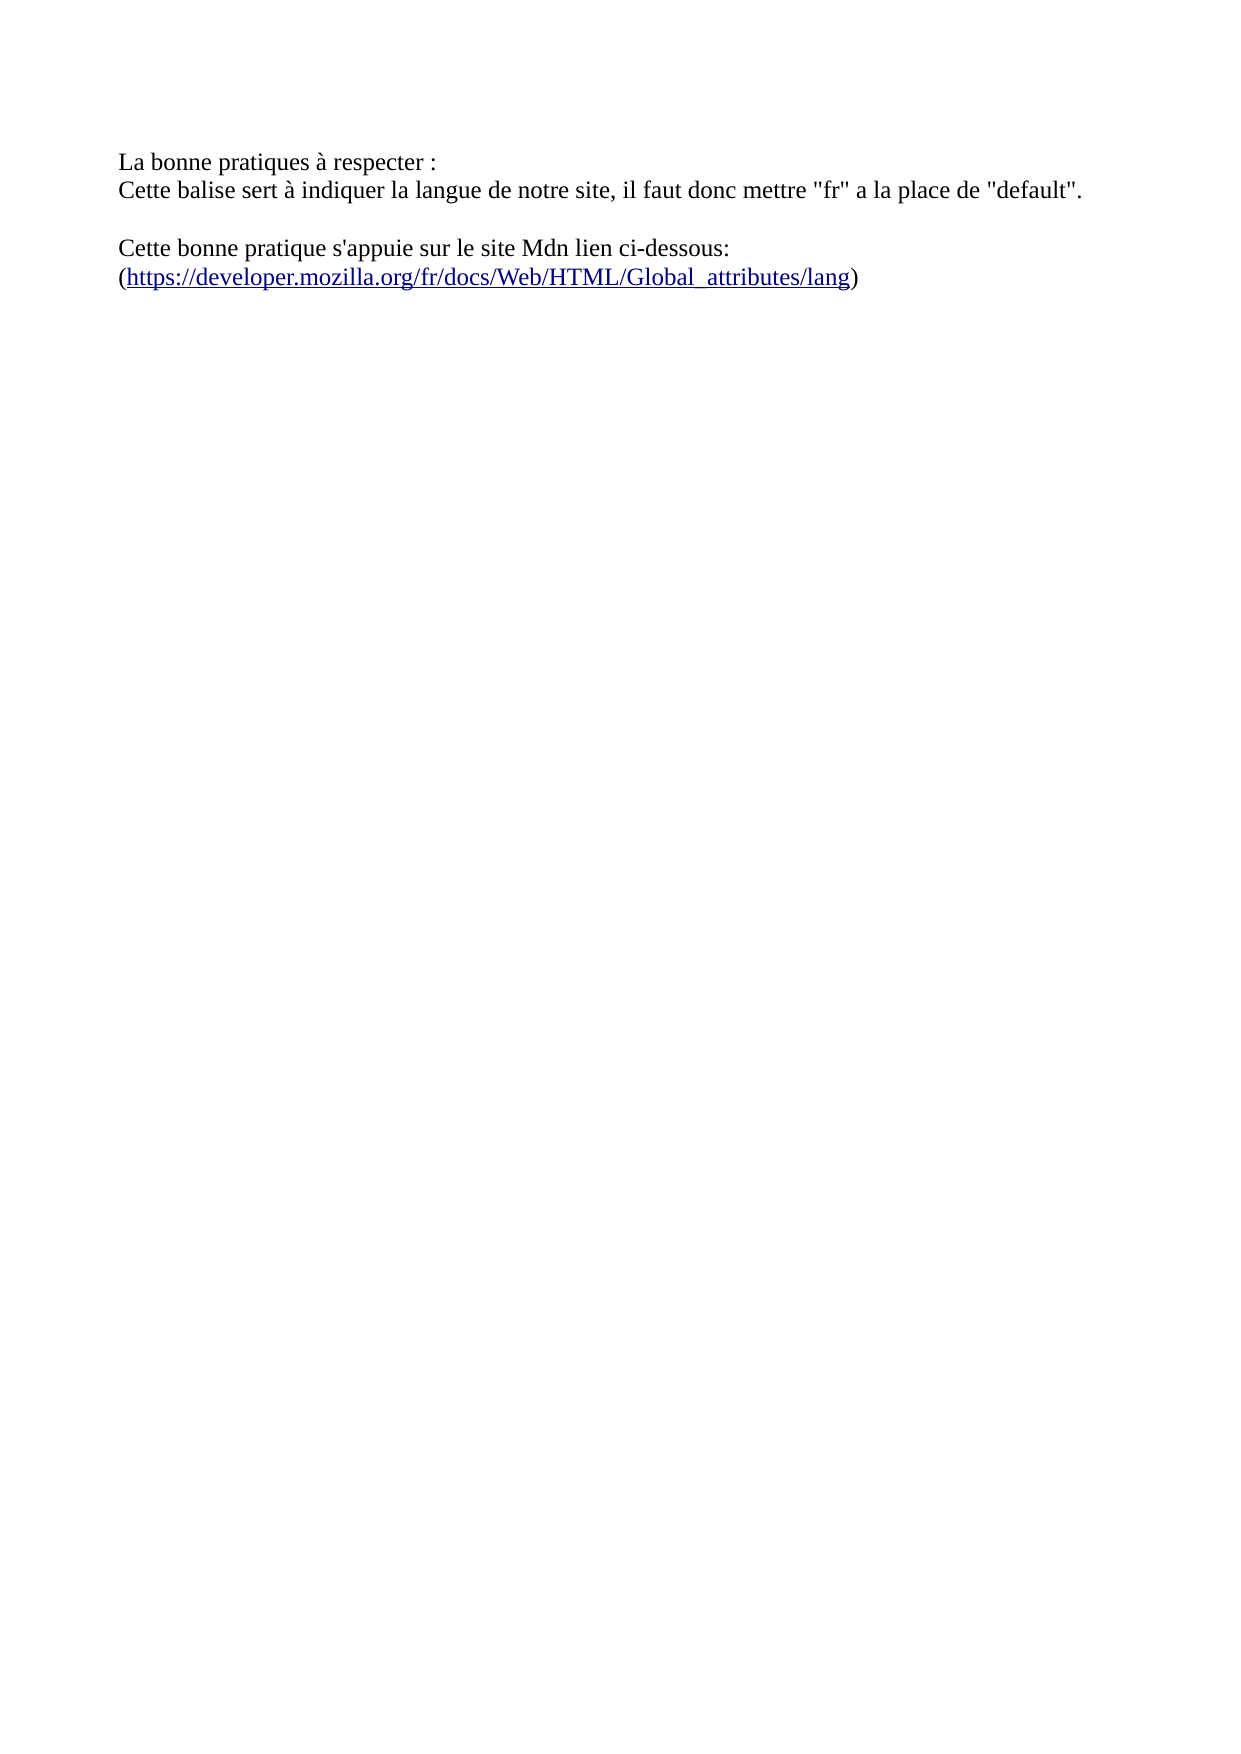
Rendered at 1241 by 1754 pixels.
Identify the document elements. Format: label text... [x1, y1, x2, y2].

text Cette balise sert à indiquer la langue de notre site, il faut donc mettre "fr" a la place de "default". [118, 176, 1122, 204]
text (https://developer.mozilla.org/fr/docs/Web/HTML/Global_attributes/lang) [118, 262, 1122, 291]
text La bonne pratiques à respecter : [118, 147, 1122, 176]
text Cette bonne pratique s'appuie sur le site Mdn lien ci-dessous: [118, 233, 1122, 262]
